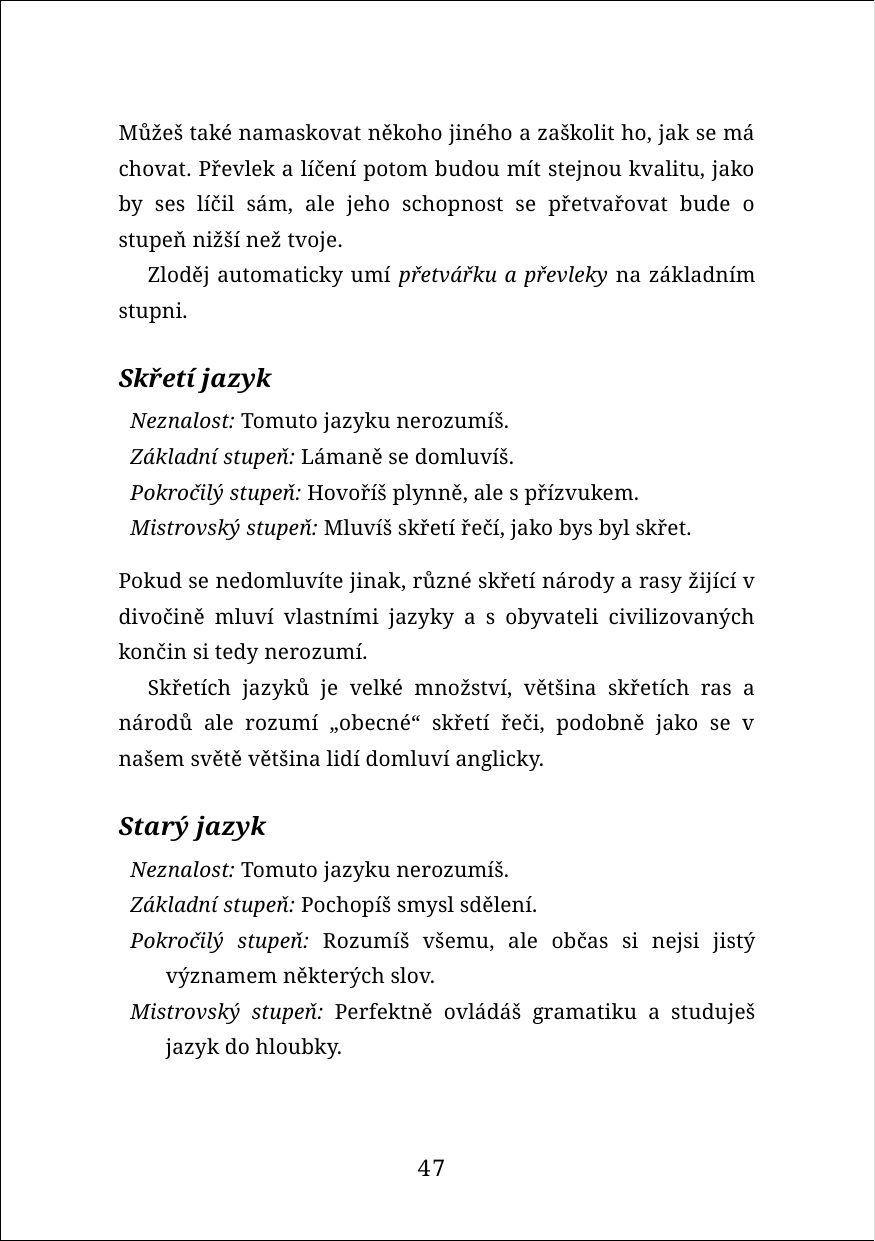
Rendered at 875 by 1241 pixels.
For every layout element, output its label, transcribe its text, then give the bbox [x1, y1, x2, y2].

text Neznalost: Tomuto jazyku nerozumíš. [130, 407, 756, 435]
subtitle Starý jazyk [118, 809, 756, 843]
text Základní stupeň: Lámaně se domluvíš. [130, 442, 756, 471]
text Mistrovský stupeň: Perfektně ovládáš gramatiku a studuješ jazyk do hloubky. [130, 997, 756, 1061]
text Pokročilý stupeň: Hovoříš plynně, ale s přízvukem. [130, 478, 756, 506]
text Základní stupeň: Pochopíš smysl sdělení. [130, 890, 756, 919]
subtitle Skřetí jazyk [118, 361, 756, 395]
text Můžeš také namaskovat někoho jiného a zaškolit ho, jak se má chovat. Převlek a líčení potom budou mít stejnou kvalitu, jako by ses líčil sám, ale jeho schopnost se přetvařovat bude o stupeň nižší než tvoje. Zloděj automaticky umí přetvářku a převleky na základním stupni. [118, 118, 756, 324]
text Neznalost: Tomuto jazyku nerozumíš. [130, 855, 756, 883]
text Pokročilý stupeň: Rozumíš všemu, ale občas si nejsi jistý významem některých slov. [130, 926, 756, 990]
text Mistrovský stupeň: Mluvíš skřetí řečí, jako bys byl skřet. [130, 513, 756, 542]
text Pokud se nedomluvíte jinak, různé skřetí národy a rasy žijící v divočině mluví vlastními jazyky a s obyvateli civilizovaných končin si tedy nerozumí. Skřetích jazyků je velké množství, většina skřetích ras a národů ale rozumí „obecné“ skřetí řeči, podobně jako se v našem světě většina lidí domluví anglicky. [118, 566, 756, 772]
